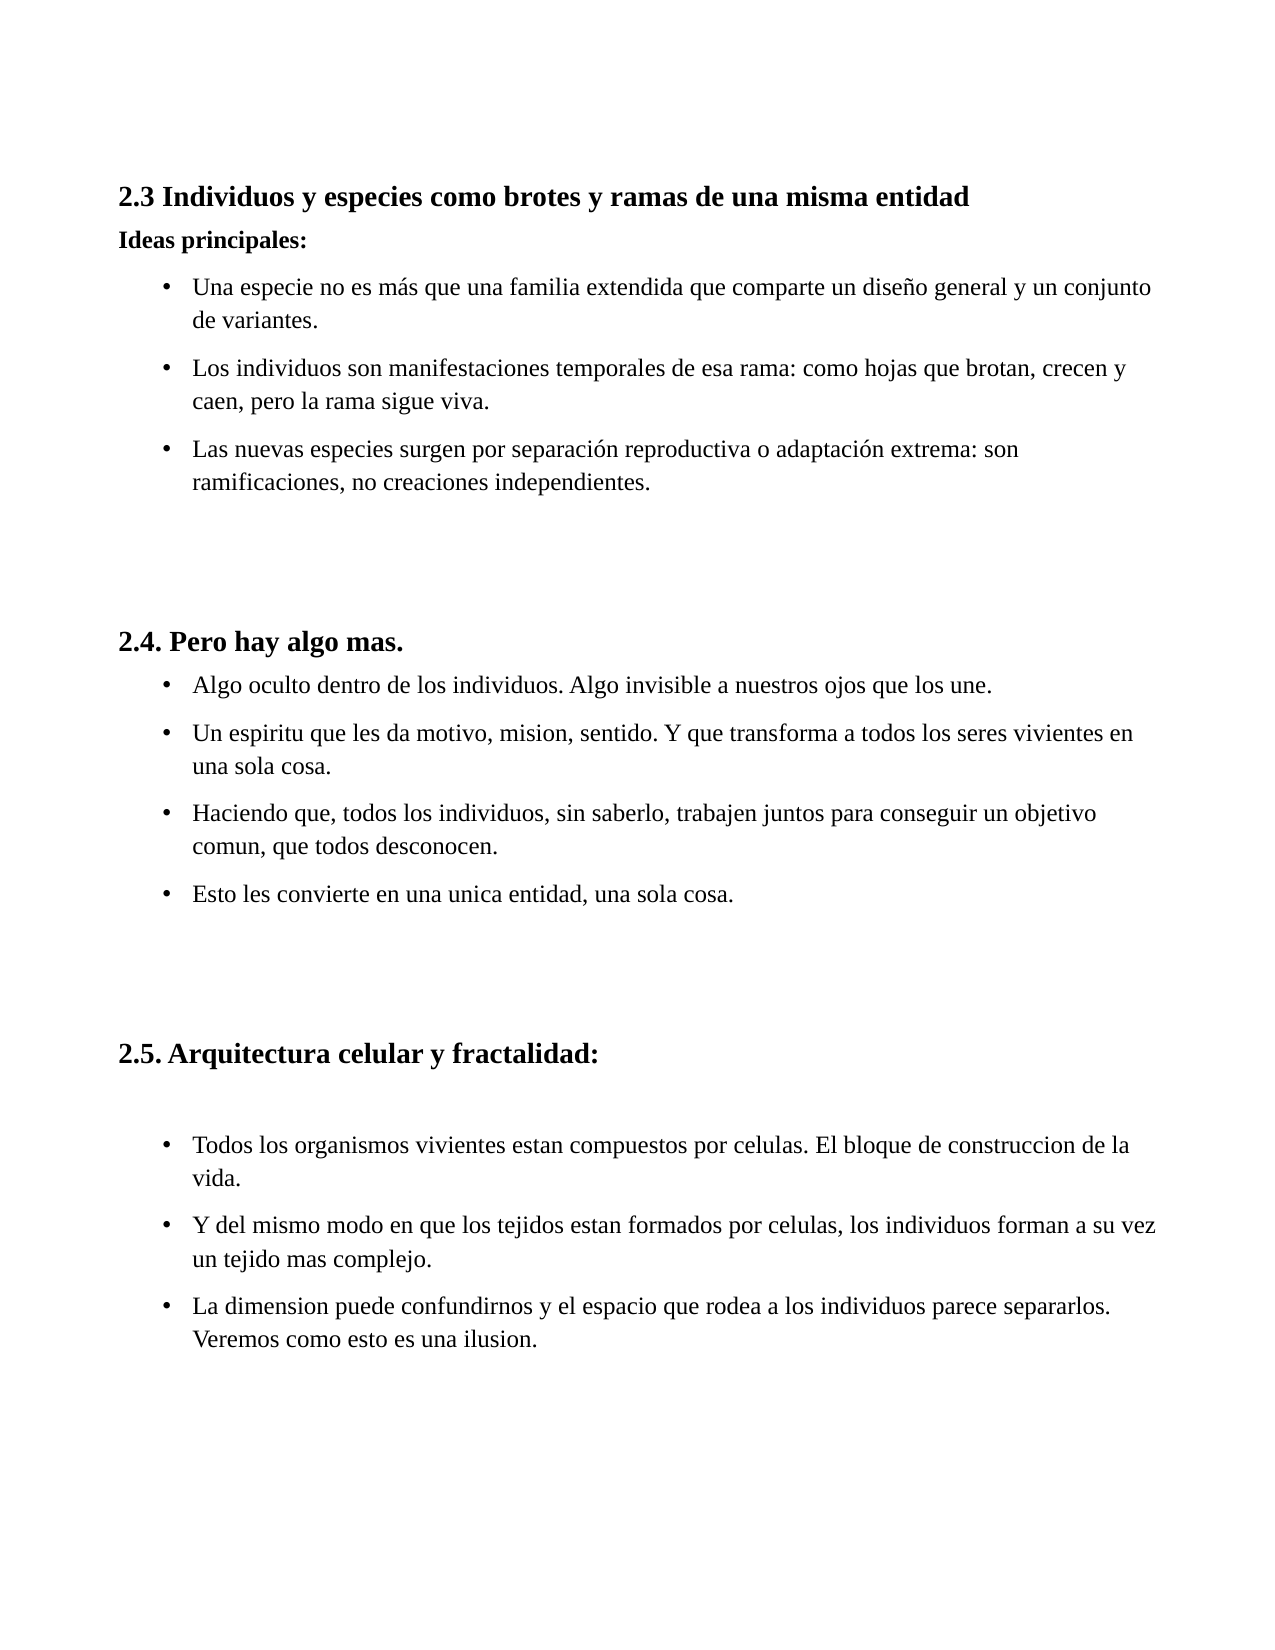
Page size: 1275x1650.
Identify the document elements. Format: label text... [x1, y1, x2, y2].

text Ideas principales: [118, 225, 1157, 253]
list Todos los organismos vivientes estan compuestos por celulas. El bloque de construccion de la vida. [162, 1130, 1157, 1192]
subtitle 2.3 Individuos y especies como brotes y ramas de una misma entidad [118, 179, 1157, 212]
list La dimension puede confundirnos y el espacio que rodea a los individuos parece separarlos. Veremos como esto es una ilusion. [162, 1291, 1157, 1353]
list Haciendo que, todos los individuos, sin saberlo, trabajen juntos para conseguir un objetivo comun, que todos desconocen. [162, 798, 1157, 860]
list Los individuos son manifestaciones temporales de esa rama: como hojas que brotan, crecen y caen, pero la rama sigue viva. [162, 353, 1157, 415]
list Un espiritu que les da motivo, mision, sentido. Y que transforma a todos los seres vivientes en una sola cosa. [162, 718, 1157, 779]
list Y del mismo modo en que los tejidos estan formados por celulas, los individuos forman a su vez un tejido mas complejo. [162, 1211, 1157, 1272]
subtitle 2.5. Arquitectura celular y fractalidad: [118, 1036, 1157, 1070]
subtitle 2.4. Pero hay algo mas. [118, 624, 1157, 658]
list Las nuevas especies surgen por separación reproductiva o adaptación extrema: son ramificaciones, no creaciones independientes. [162, 434, 1157, 495]
list Una especie no es más que una familia extendida que comparte un diseño general y un conjunto de variantes. [162, 272, 1157, 334]
list Esto les convierte en una unica entidad, una sola cosa. [162, 879, 1157, 908]
list Algo oculto dentro de los individuos. Algo invisible a nuestros ojos que los une. [162, 670, 1157, 699]
